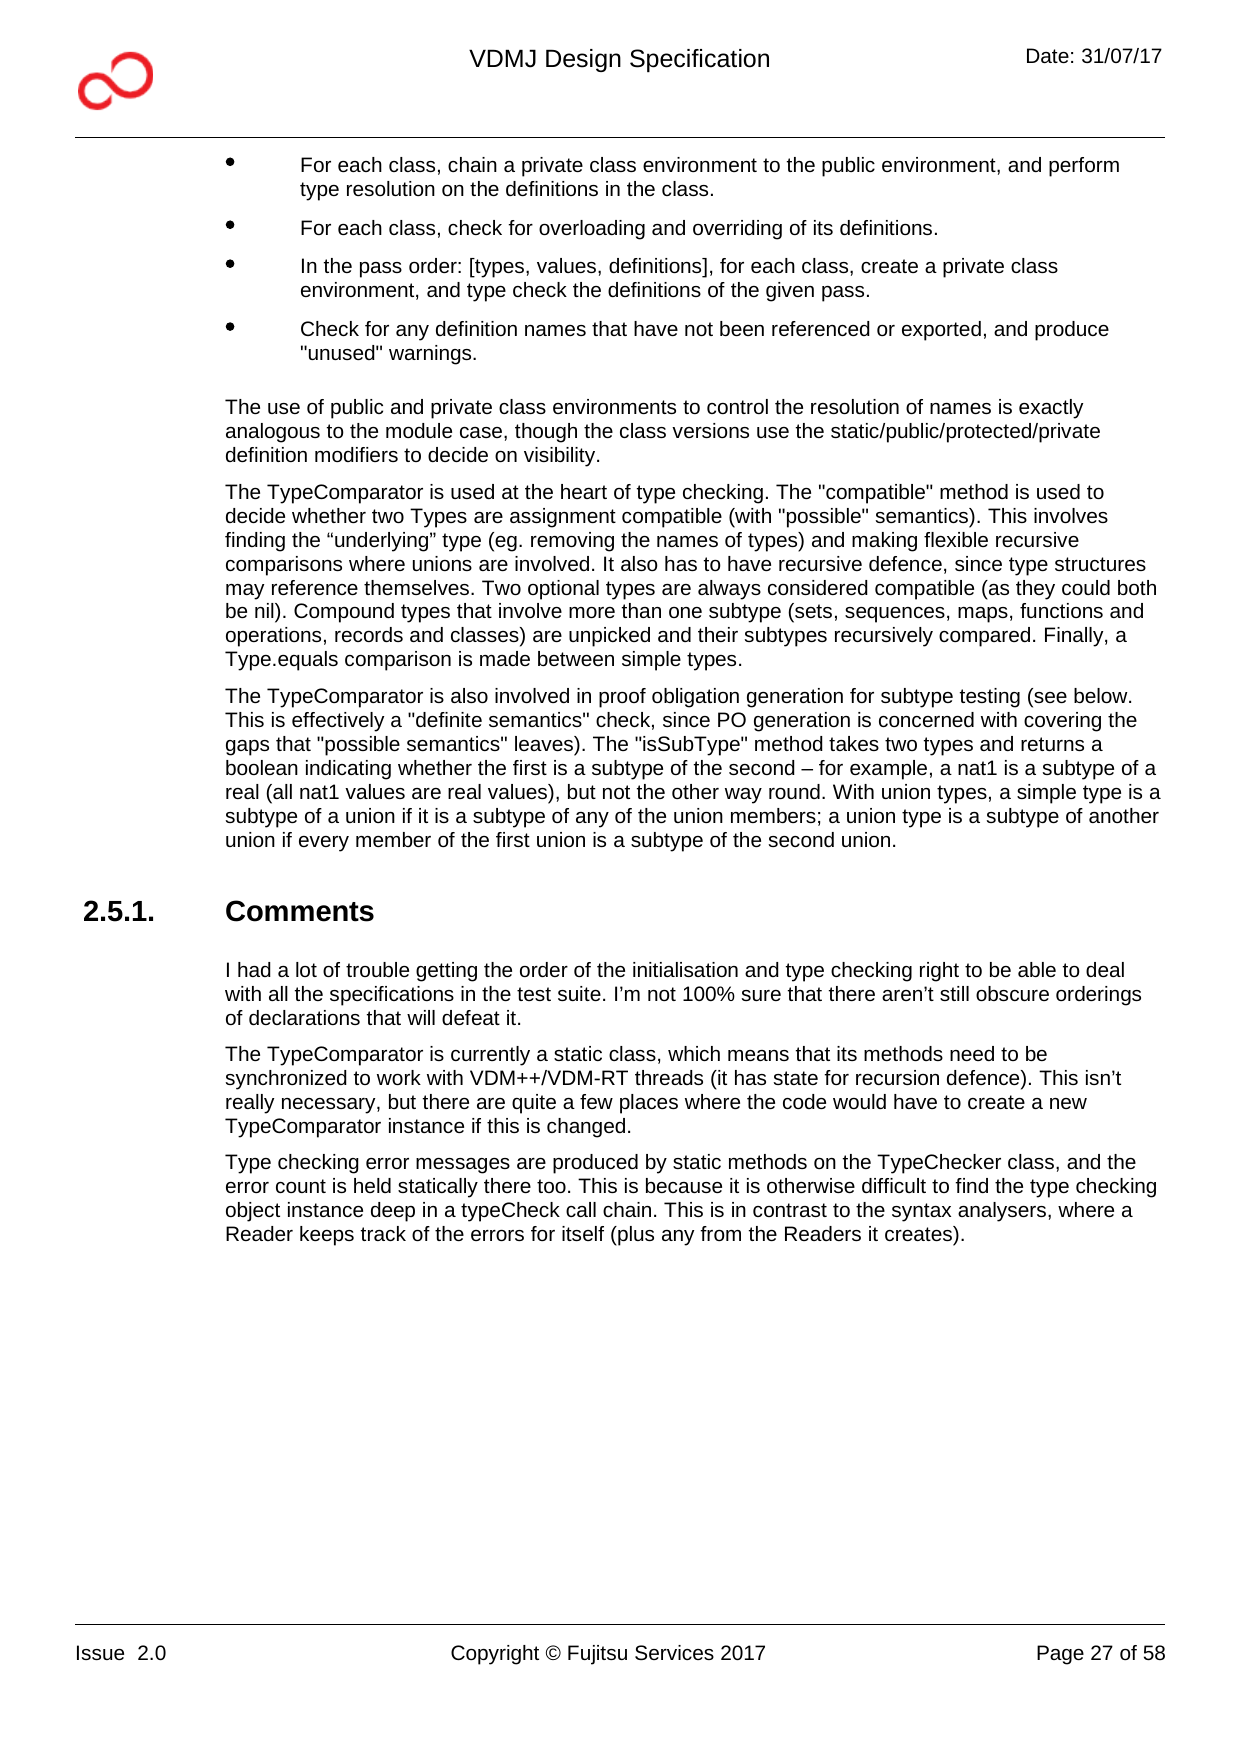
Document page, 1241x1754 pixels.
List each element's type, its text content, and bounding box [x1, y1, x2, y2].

text The use of public and private class environments to control the resolution of names is exactly analogous to the module case, though the class versions use the static/public/protected/private definition modifiers to decide on visibility. [225, 396, 1165, 467]
list For each class, chain a private class environment to the public environment, and perform type resolution on the definitions in the class. [225, 153, 1165, 201]
text The TypeComparator is also involved in proof obligation generation for subtype testing (see below. This is effectively a "definite semantics" check, since PO generation is concerned with covering the gaps that "possible semantics" leaves). The "isSubType" method takes two types and returns a boolean indicating whether the first is a subtype of the second – for example, a nat1 is a subtype of a real (all nat1 values are real values), but not the other way round. With union types, a simple type is a subtype of a union if it is a subtype of any of the union members; a union type is a subtype of another union if every member of the first union is a subtype of the second union. [225, 684, 1165, 852]
list In the pass order: [types, values, definitions], for each class, create a private class environment, and type check the definitions of the given pass. [225, 255, 1165, 303]
list Check for any definition names that have not been referenced or exported, and produce "unused" warnings. [225, 318, 1165, 366]
picture [78, 44, 153, 120]
text The TypeComparator is currently a static class, which means that its methods need to be synchronized to work with VDM++/VDM-RT threads (it has state for recursion defence). This isn’t really necessary, but there are quite a few places where the code would have to create a new TypeComparator instance if this is changed. [225, 1042, 1165, 1138]
list For each class, check for overloading and overriding of its definitions. [225, 216, 1165, 240]
subtitle Comments [75, 894, 1165, 928]
text The TypeComparator is used at the heart of type checking. The "compatible" method is used to decide whether two Types are assignment compatible (with "possible" semantics). This involves finding the “underlying” type (eg. removing the names of types) and making flexible recursive comparisons where unions are involved. It also has to have recursive defence, since type structures may reference themselves. Two optional types are always considered compatible (as they could both be nil). Compound types that involve more than one subtype (sets, sequences, maps, functions and operations, records and classes) are unpicked and their subtypes recursively compared. Finally, a Type.equals comparison is made between simple types. [225, 480, 1165, 672]
text I had a lot of trouble getting the order of the initialisation and type checking right to be able to deal with all the specifications in the test suite. I’m not 100% sure that there aren’t still obscure orderings of declarations that will defeat it. [225, 958, 1165, 1030]
text Type checking error messages are produced by static methods on the TypeChecker class, and the error count is held statically there too. This is because it is otherwise difficult to find the type checking object instance deep in a typeCheck call chain. This is in contrast to the syntax analysers, where a Reader keeps track of the errors for itself (plus any from the Readers it creates). [225, 1151, 1165, 1246]
